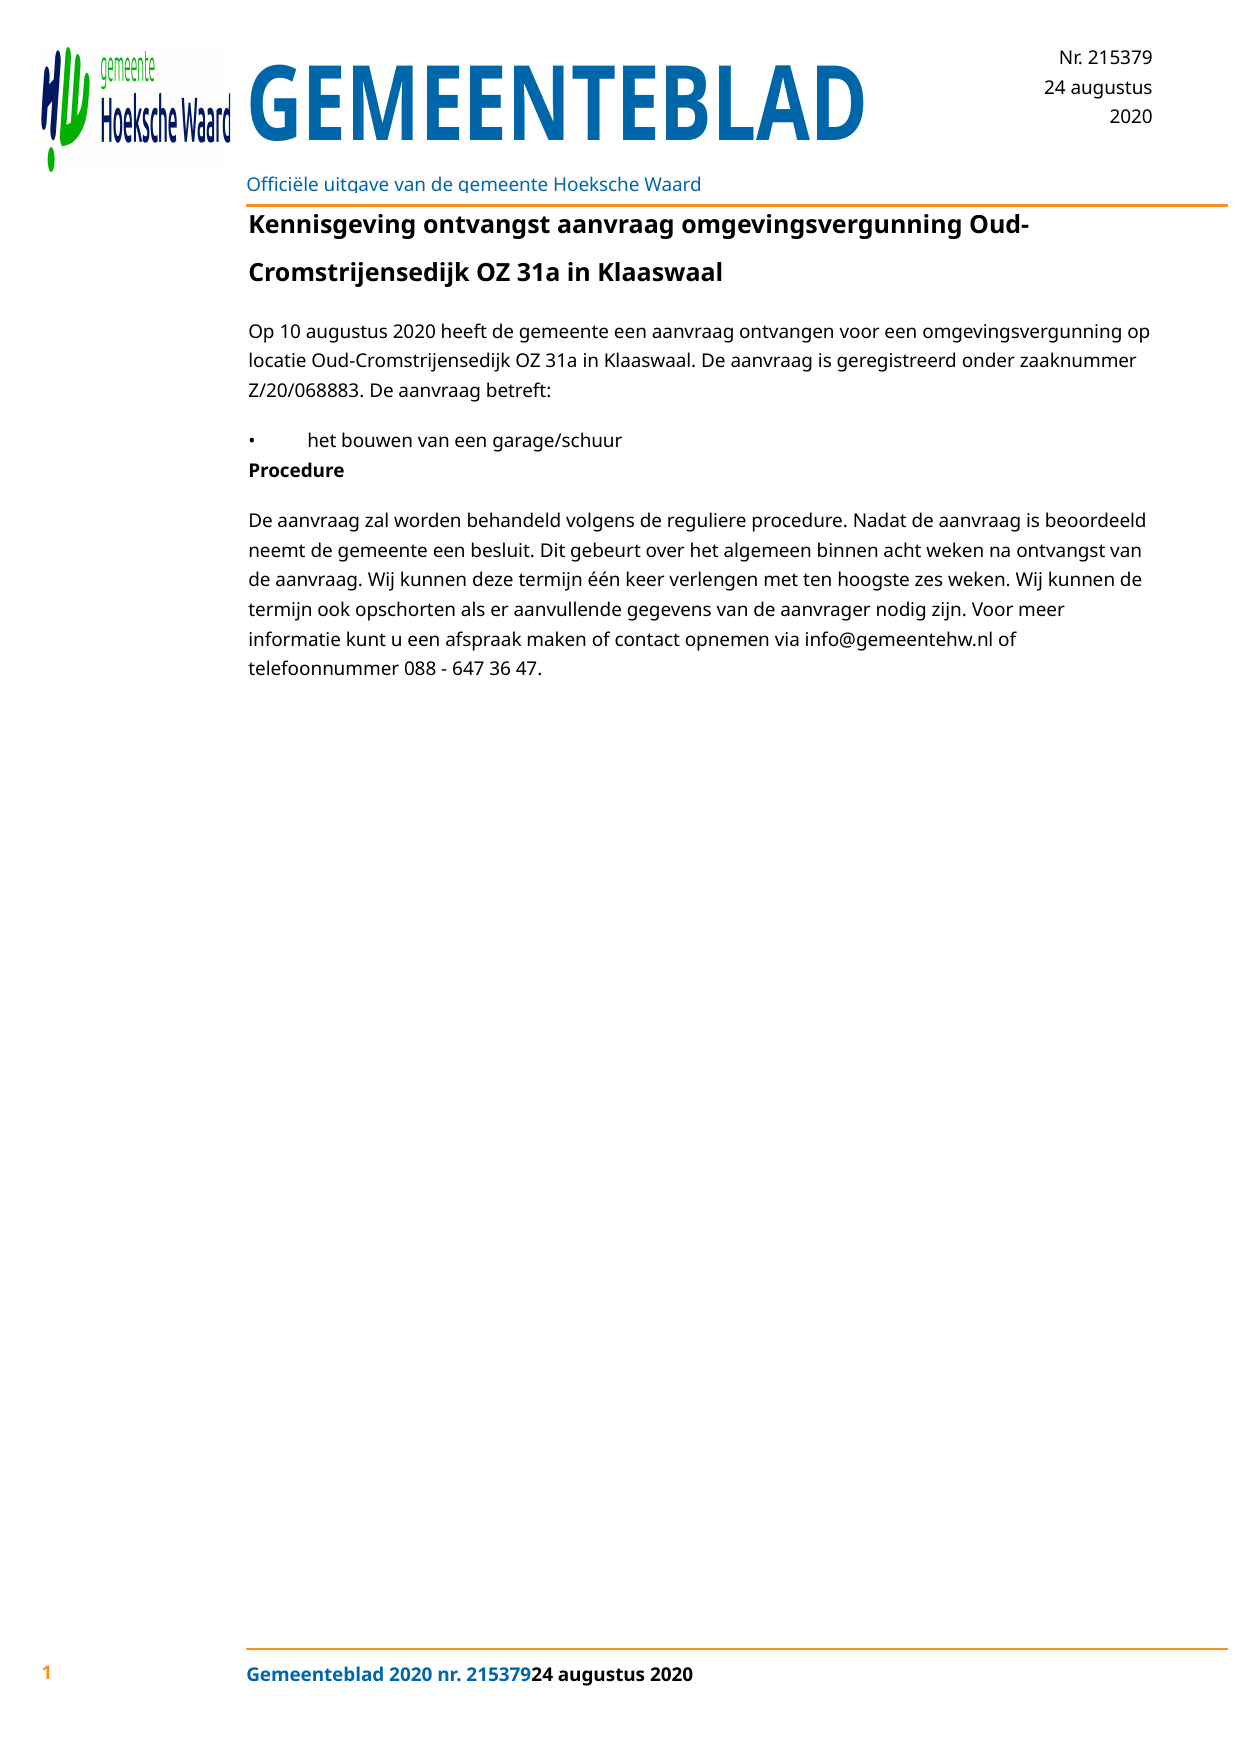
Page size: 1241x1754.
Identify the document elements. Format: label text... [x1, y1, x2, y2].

text Procedure [248, 457, 1152, 483]
text Kennisgeving ontvangst aanvraag omgevingsvergunning Oud-Cromstrijensedijk OZ 31a in Klaaswaal [248, 207, 1152, 288]
list het bouwen van een garage/schuur [248, 427, 1152, 453]
picture [41, 47, 231, 172]
text De aanvraag zal worden behandeld volgens de reguliere procedure. Nadat de aanvraag is beoordeeld neemt de gemeente een besluit. Dit gebeurt over het algemeen binnen acht weken na ontvangst van de aanvraag. Wij kunnen deze termijn één keer verlengen met ten hoogste zes weken. Wij kunnen de termijn ook opschorten als er aanvullende gegevens van de aanvrager nodig zijn. Voor meer informatie kunt u een afspraak maken of contact opnemen via info@gemeentehw.nl of telefoonnummer 088 - 647 36 47. [248, 507, 1152, 681]
text Op 10 augustus 2020 heeft de gemeente een aanvraag ontvangen voor een omgevingsvergunning op locatie Oud-Cromstrijensedijk OZ 31a in Klaaswaal. De aanvraag is geregistreerd onder zaaknummer Z/20/068883. De aanvraag betreft: [248, 318, 1152, 403]
